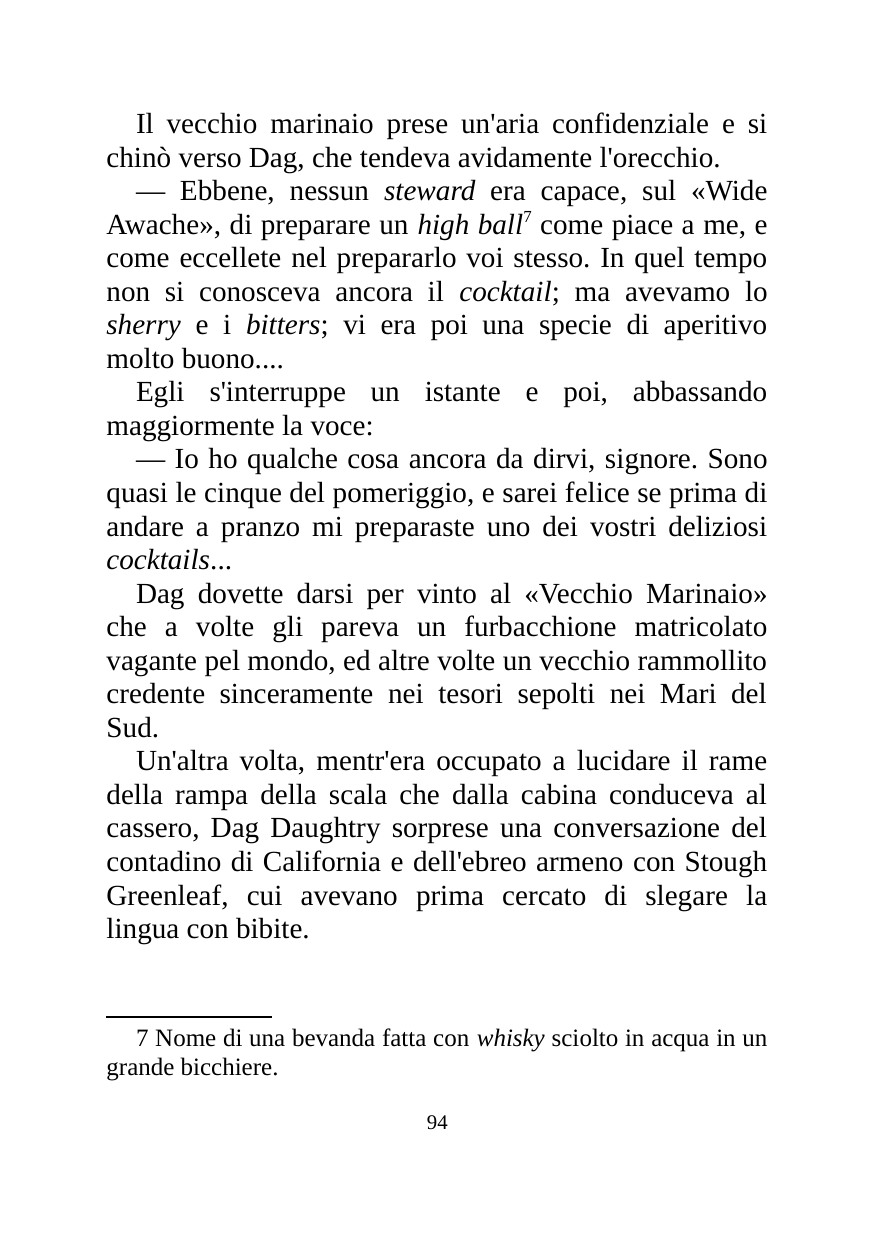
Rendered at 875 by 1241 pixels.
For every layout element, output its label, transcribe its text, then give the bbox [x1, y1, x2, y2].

text Nome di una bevanda fatta con whisky sciolto in acqua in un grande bicchiere. [106, 1023, 768, 1080]
text Egli s'interruppe un istante e poi, abbassando maggiormente la voce: [106, 374, 768, 442]
text — Io ho qualche cosa ancora da dirvi, signore. Sono quasi le cinque del pomeriggio, e sarei felice se prima di andare a pranzo mi preparaste uno dei vostri deliziosi cocktails... [106, 442, 768, 576]
text Il vecchio marinaio prese un'aria confidenziale e si chinò verso Dag, che tendeva avidamente l'orecchio. [106, 106, 768, 173]
text — Ebbene, nessun steward era capace, sul «Wide Awache», di preparare un high ball come piace a me, e come eccellete nel prepararlo voi stesso. In quel tempo non si conosceva ancora il cocktail; ma avevamo lo sherry e i bitters; vi era poi una specie di aperitivo molto buono.... [106, 173, 768, 374]
text Dag dovette darsi per vinto al «Vecchio Marinaio» che a volte gli pareva un furbacchione matricolato vagante pel mondo, ed altre volte un vecchio rammollito credente sinceramente nei tesori sepolti nei Mari del Sud. [106, 576, 768, 743]
text Un'altra volta, mentr'era occupato a lucidare il rame della rampa della scala che dalla cabina conduceva al cassero, Dag Daughtry sorprese una conversazione del contadino di California e dell'ebreo armeno con Stough Greenleaf, cui avevano prima cercato di slegare la lingua con bibite. [106, 743, 768, 945]
